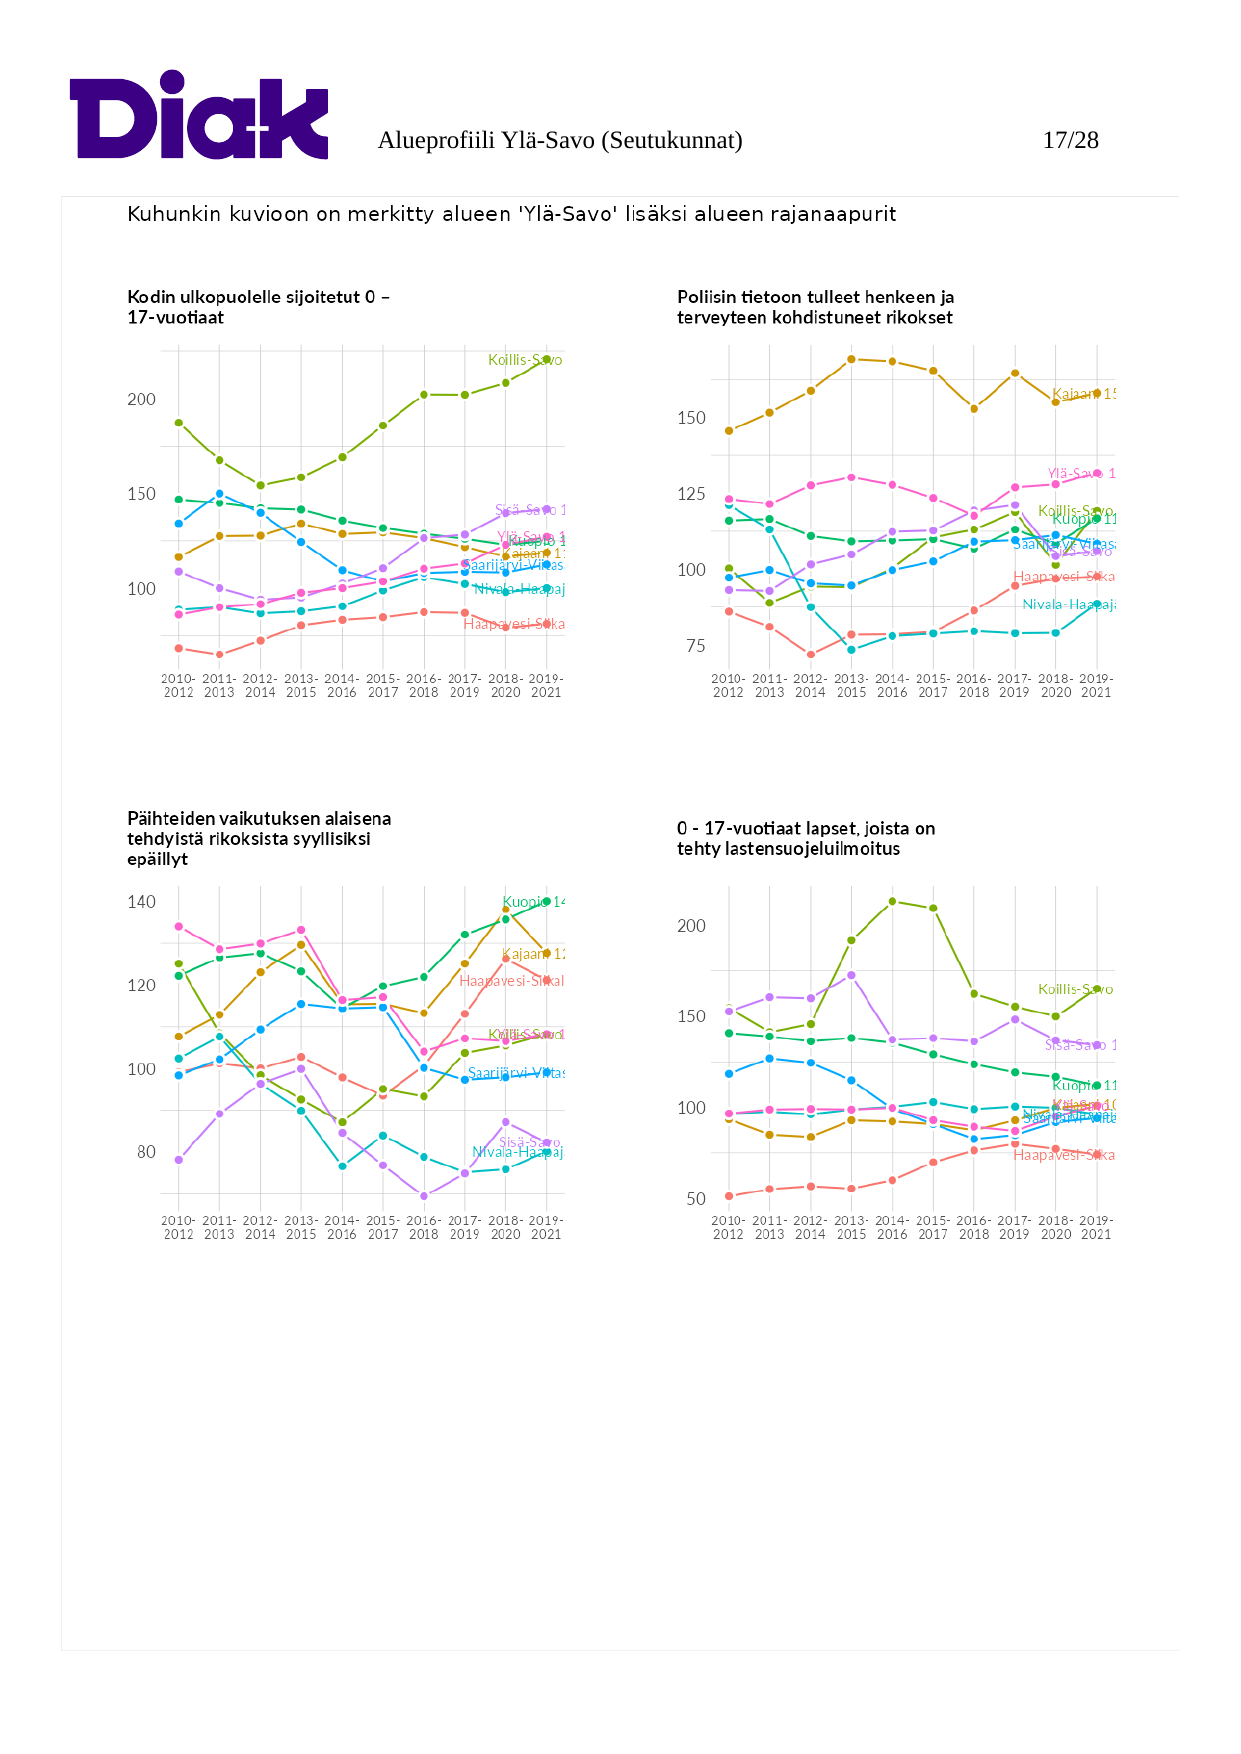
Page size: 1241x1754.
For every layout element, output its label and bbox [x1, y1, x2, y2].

picture [61, 196, 1179, 1651]
